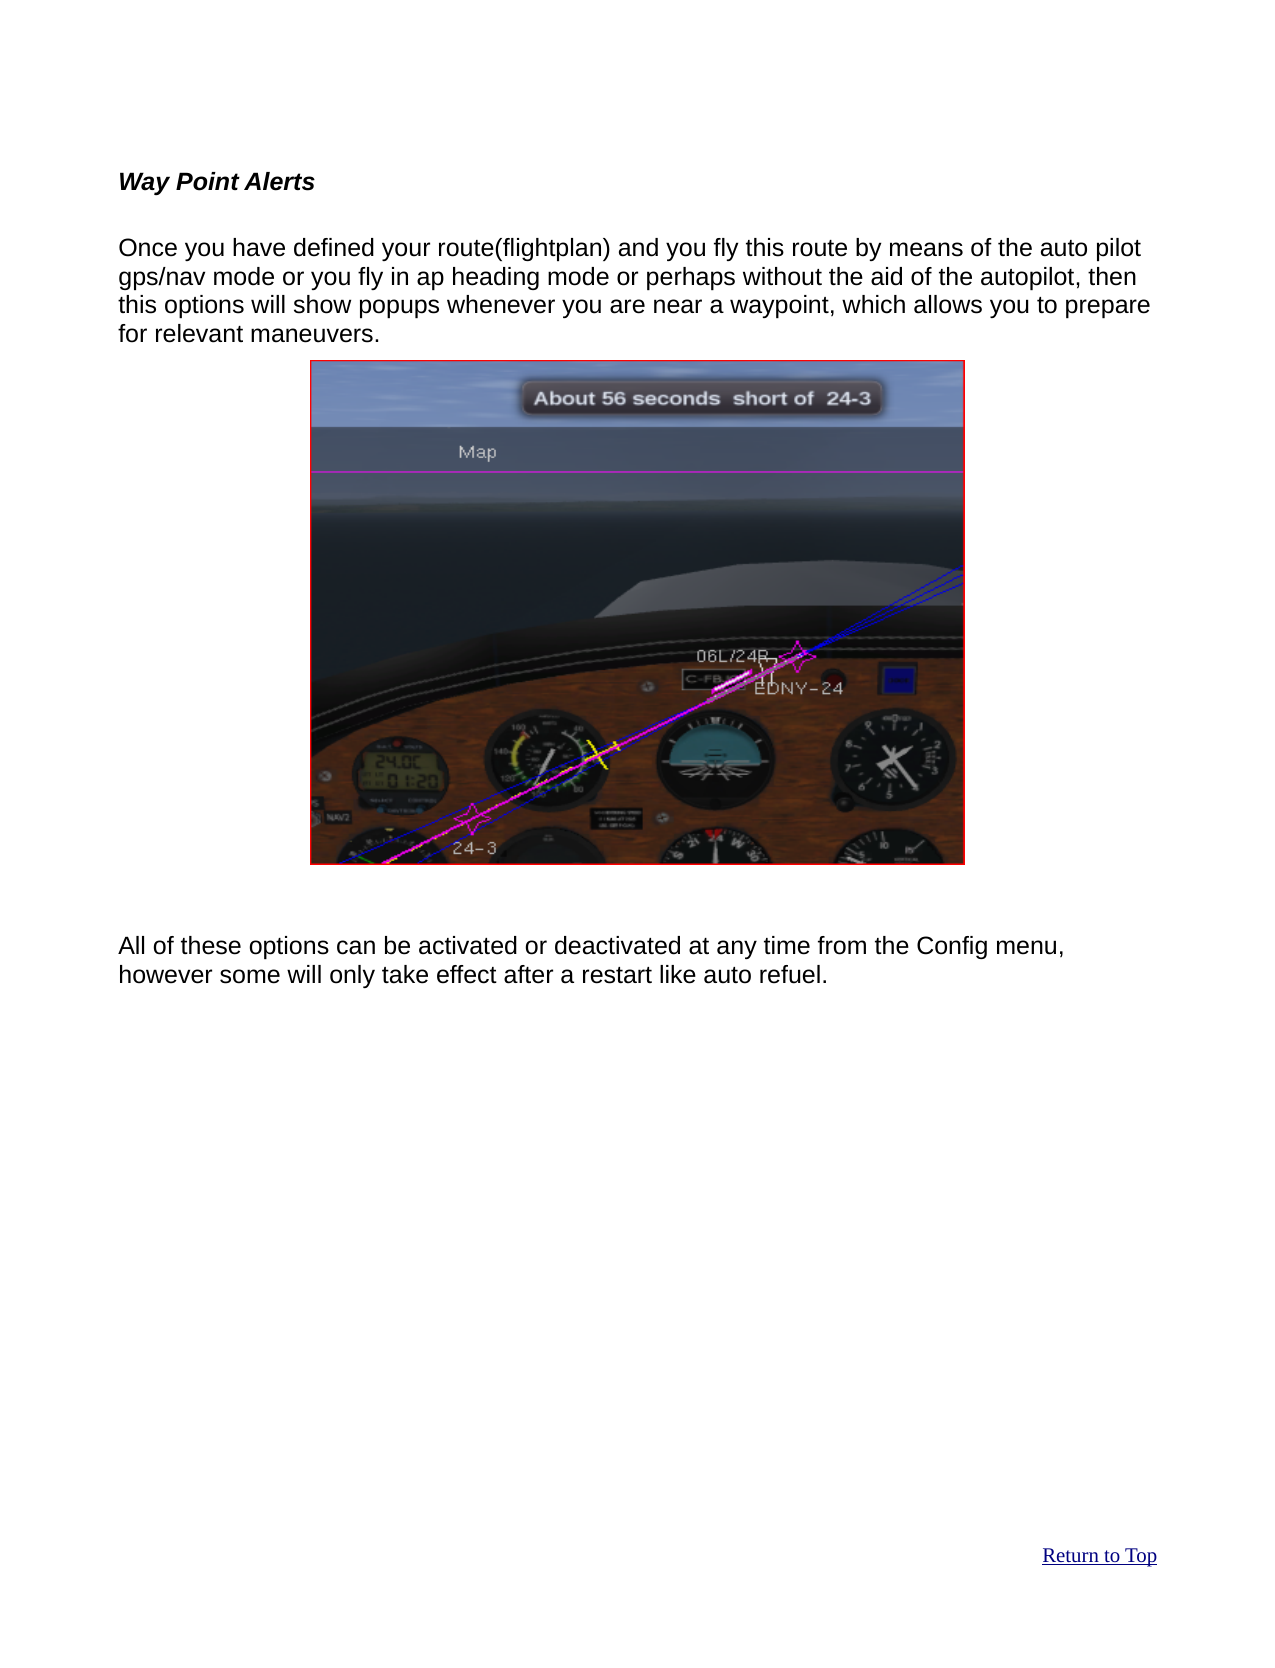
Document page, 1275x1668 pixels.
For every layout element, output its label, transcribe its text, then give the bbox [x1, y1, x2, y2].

text All of these options can be activated or deactivated at any time from the Config menu, however some will only take effect after a restart like auto refuel. [118, 931, 1157, 988]
picture [310, 360, 965, 865]
text Way Point Alerts [118, 167, 1157, 195]
text Once you have defined your route(flightplan) and you fly this route by means of the auto pilot gps/nav mode or you fly in ap heading mode or perhaps without the aid of the autopilot, then this options will show popups whenever you are near a waypoint, which allows you to prepare for relevant maneuvers. [118, 233, 1157, 348]
